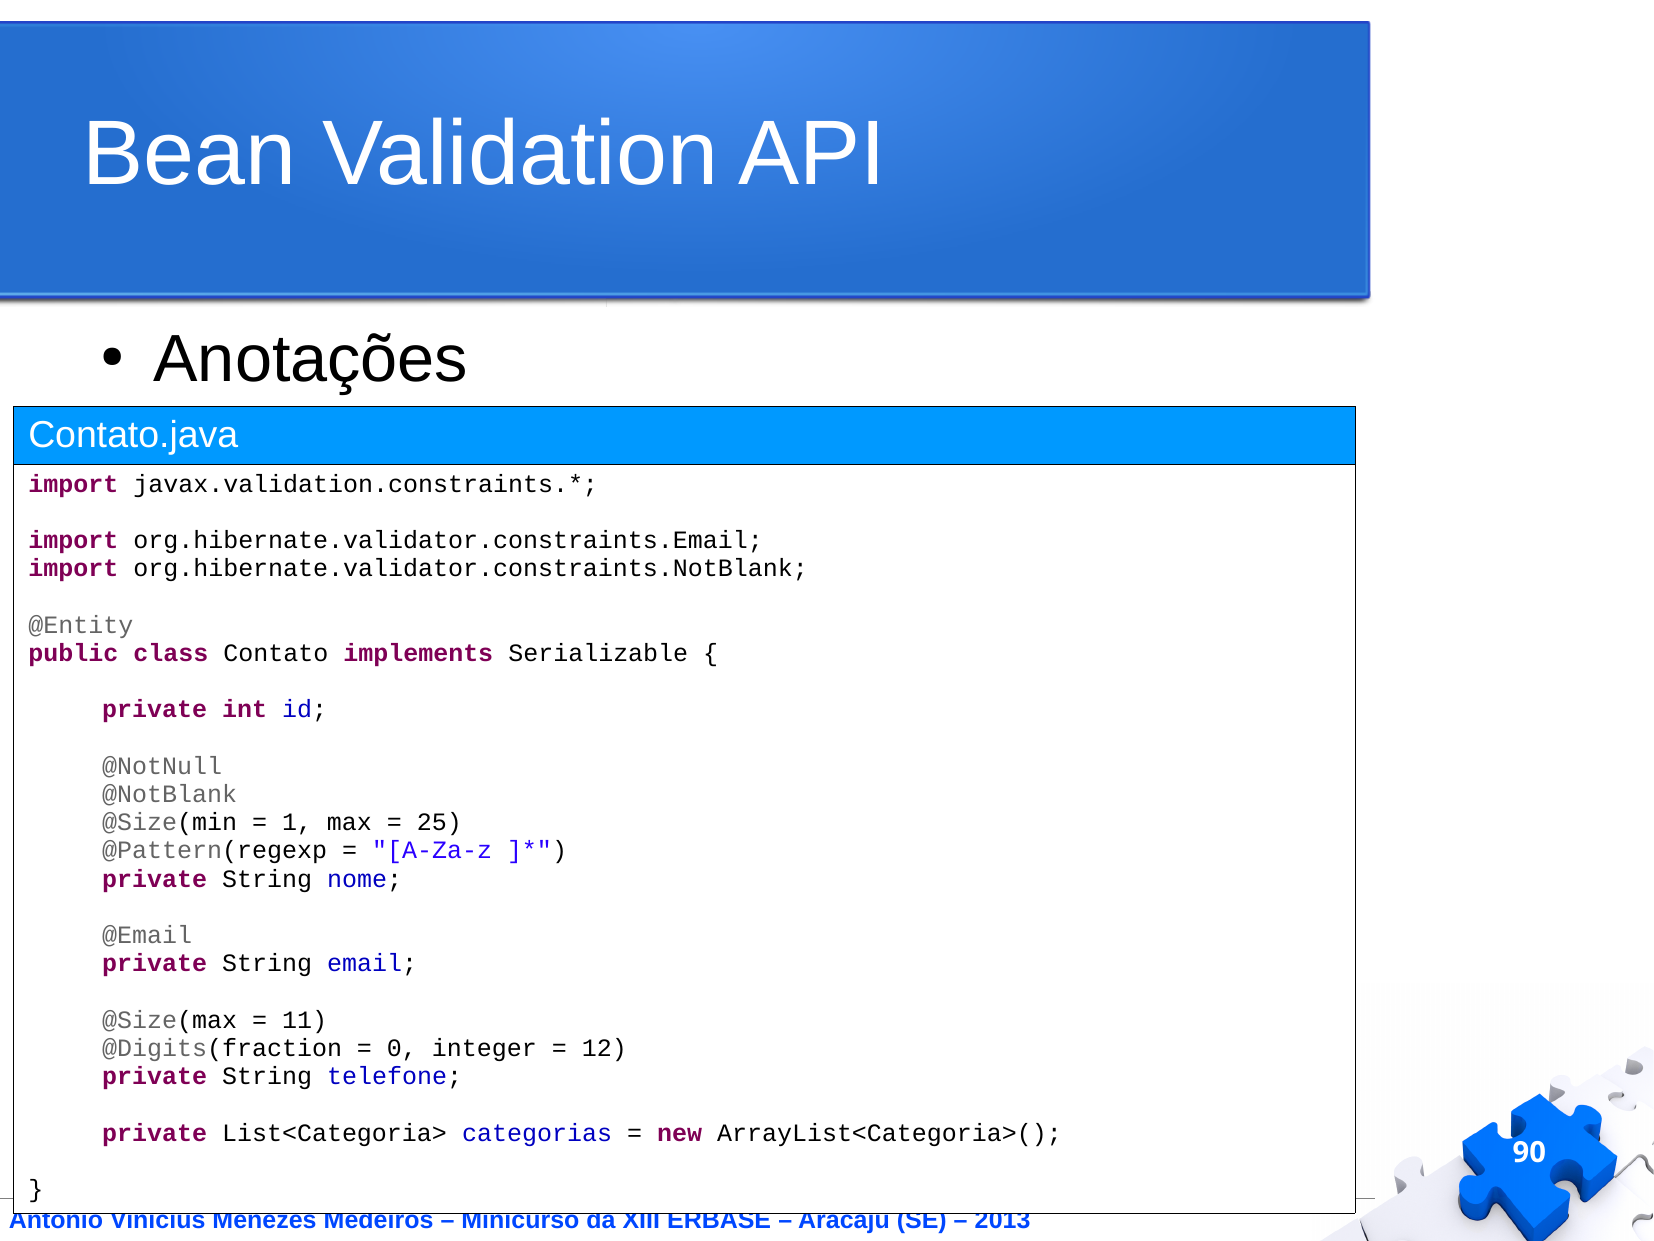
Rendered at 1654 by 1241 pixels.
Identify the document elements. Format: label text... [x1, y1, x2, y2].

picture [0, 21, 1375, 307]
list Anotações [82, 320, 1356, 406]
title Bean Validation API [82, 49, 1323, 257]
picture [1311, 983, 1654, 1241]
table_header Contato.java [14, 407, 1355, 464]
table_cell import javax.validation.constraints.*; import org.hibernate.validator.constraints.Email; import org.hibernate.validator.constraints.NotBlank; @Entity public class Contato implements Serializable { private int id; @NotNull @NotBlank @Size(min = 1, max = 25) @Pattern(regexp = "[A-Za-z ]*") private String nome; @Email private String email; @Size(max = 11) @Digits(fraction = 0, integer = 12) private String telefone; private List<Categoria> categorias = new ArrayList<Categoria>(); } [14, 465, 1355, 1213]
